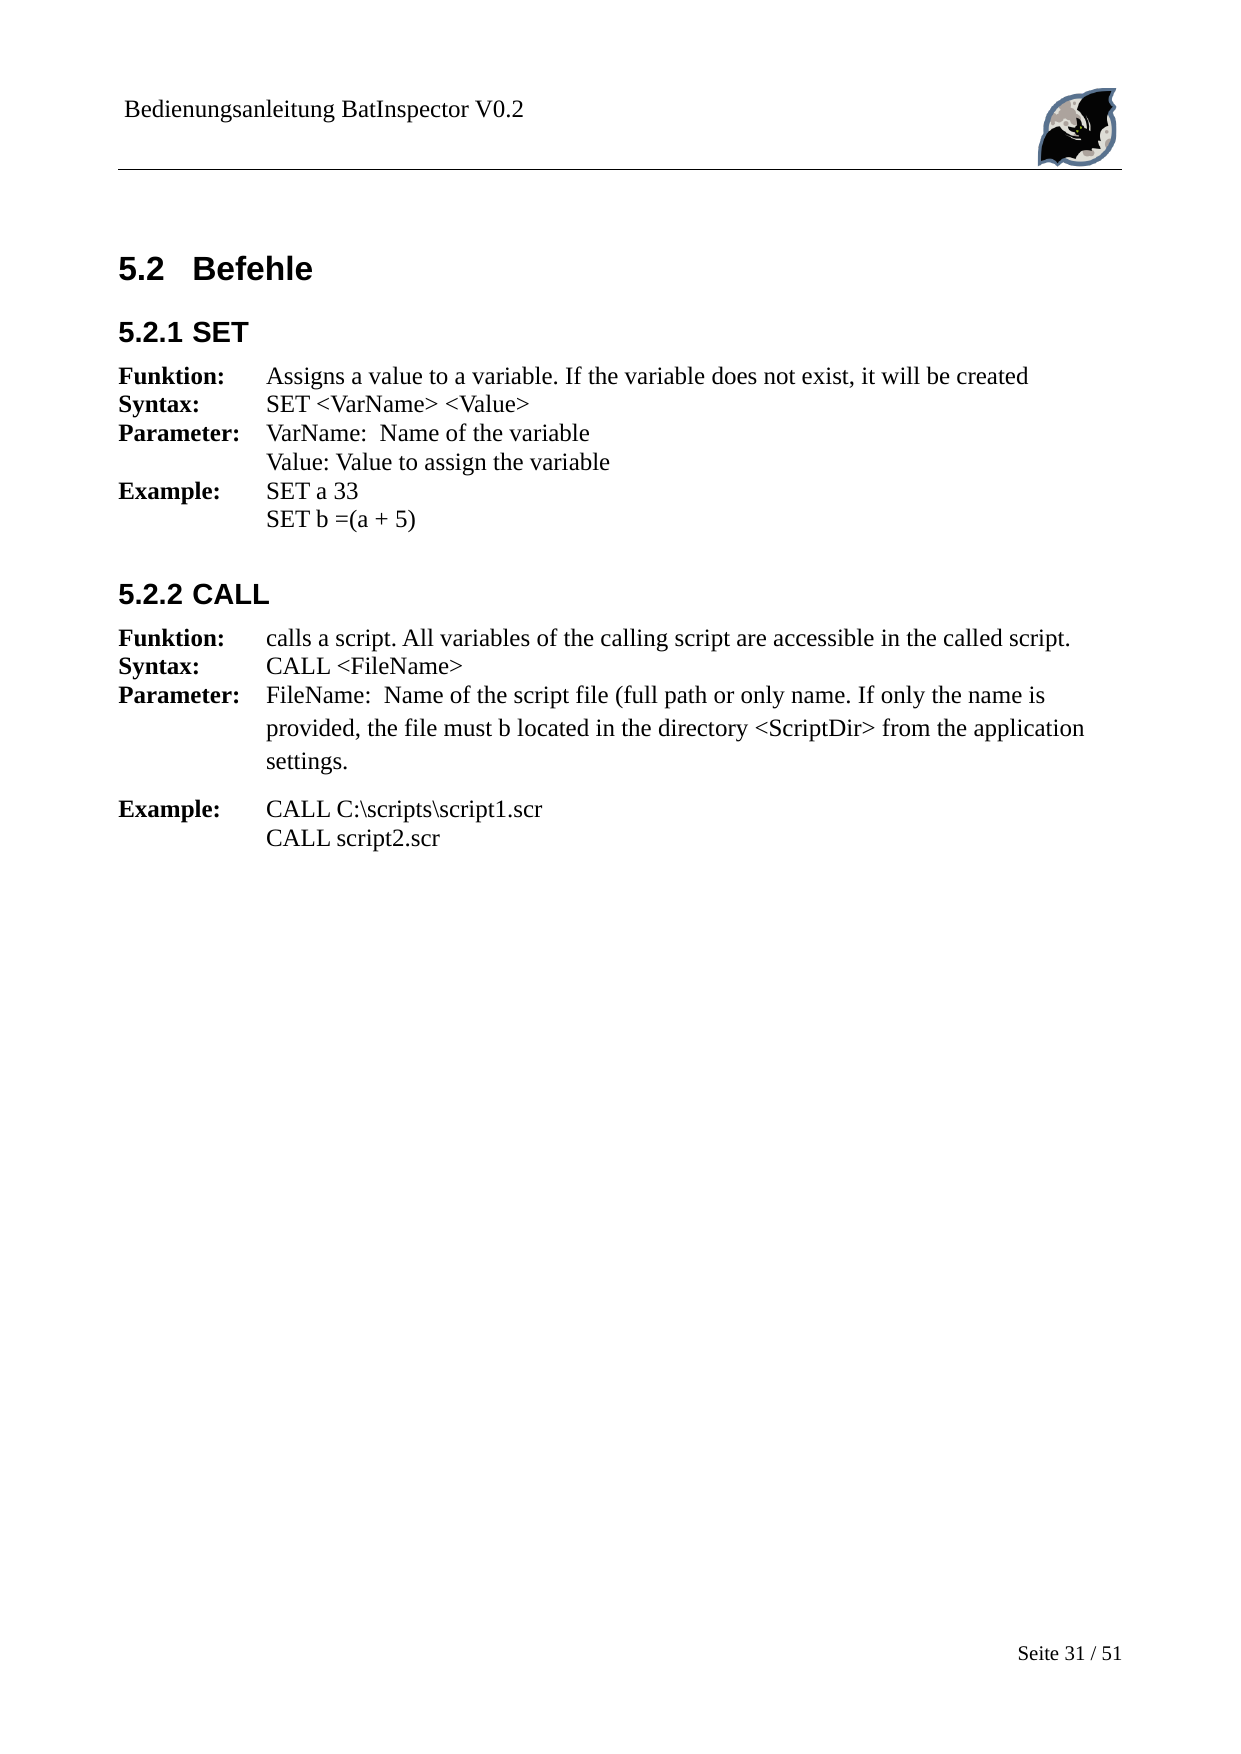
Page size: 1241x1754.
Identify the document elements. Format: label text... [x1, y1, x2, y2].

subtitle CALL [118, 577, 1122, 610]
text Parameter: VarName: Name of the variable Value: Value to assign the variable [118, 418, 1122, 476]
text Example: CALL C:\scripts\script1.scr CALL script2.scr [118, 794, 1122, 880]
text Funktion: calls a script. All variables of the calling script are accessible in the called script. [118, 623, 1122, 651]
text Funktion: Assigns a value to a variable. If the variable does not exist, it will be created [118, 361, 1122, 389]
text Example: SET a 33 SET b =(a + 5) [118, 476, 1122, 533]
subtitle Befehle [118, 249, 1122, 288]
text Syntax: SET <VarName> <Value> [118, 389, 1122, 418]
text Syntax: CALL <FileName> [118, 651, 1122, 680]
picture [1037, 88, 1117, 167]
text Parameter: FileName: Name of the script file (full path or only name. If only the name is provided, the file must b located in the directory <ScriptDir> from the application settings. [118, 680, 1122, 775]
subtitle SET [118, 315, 1122, 348]
